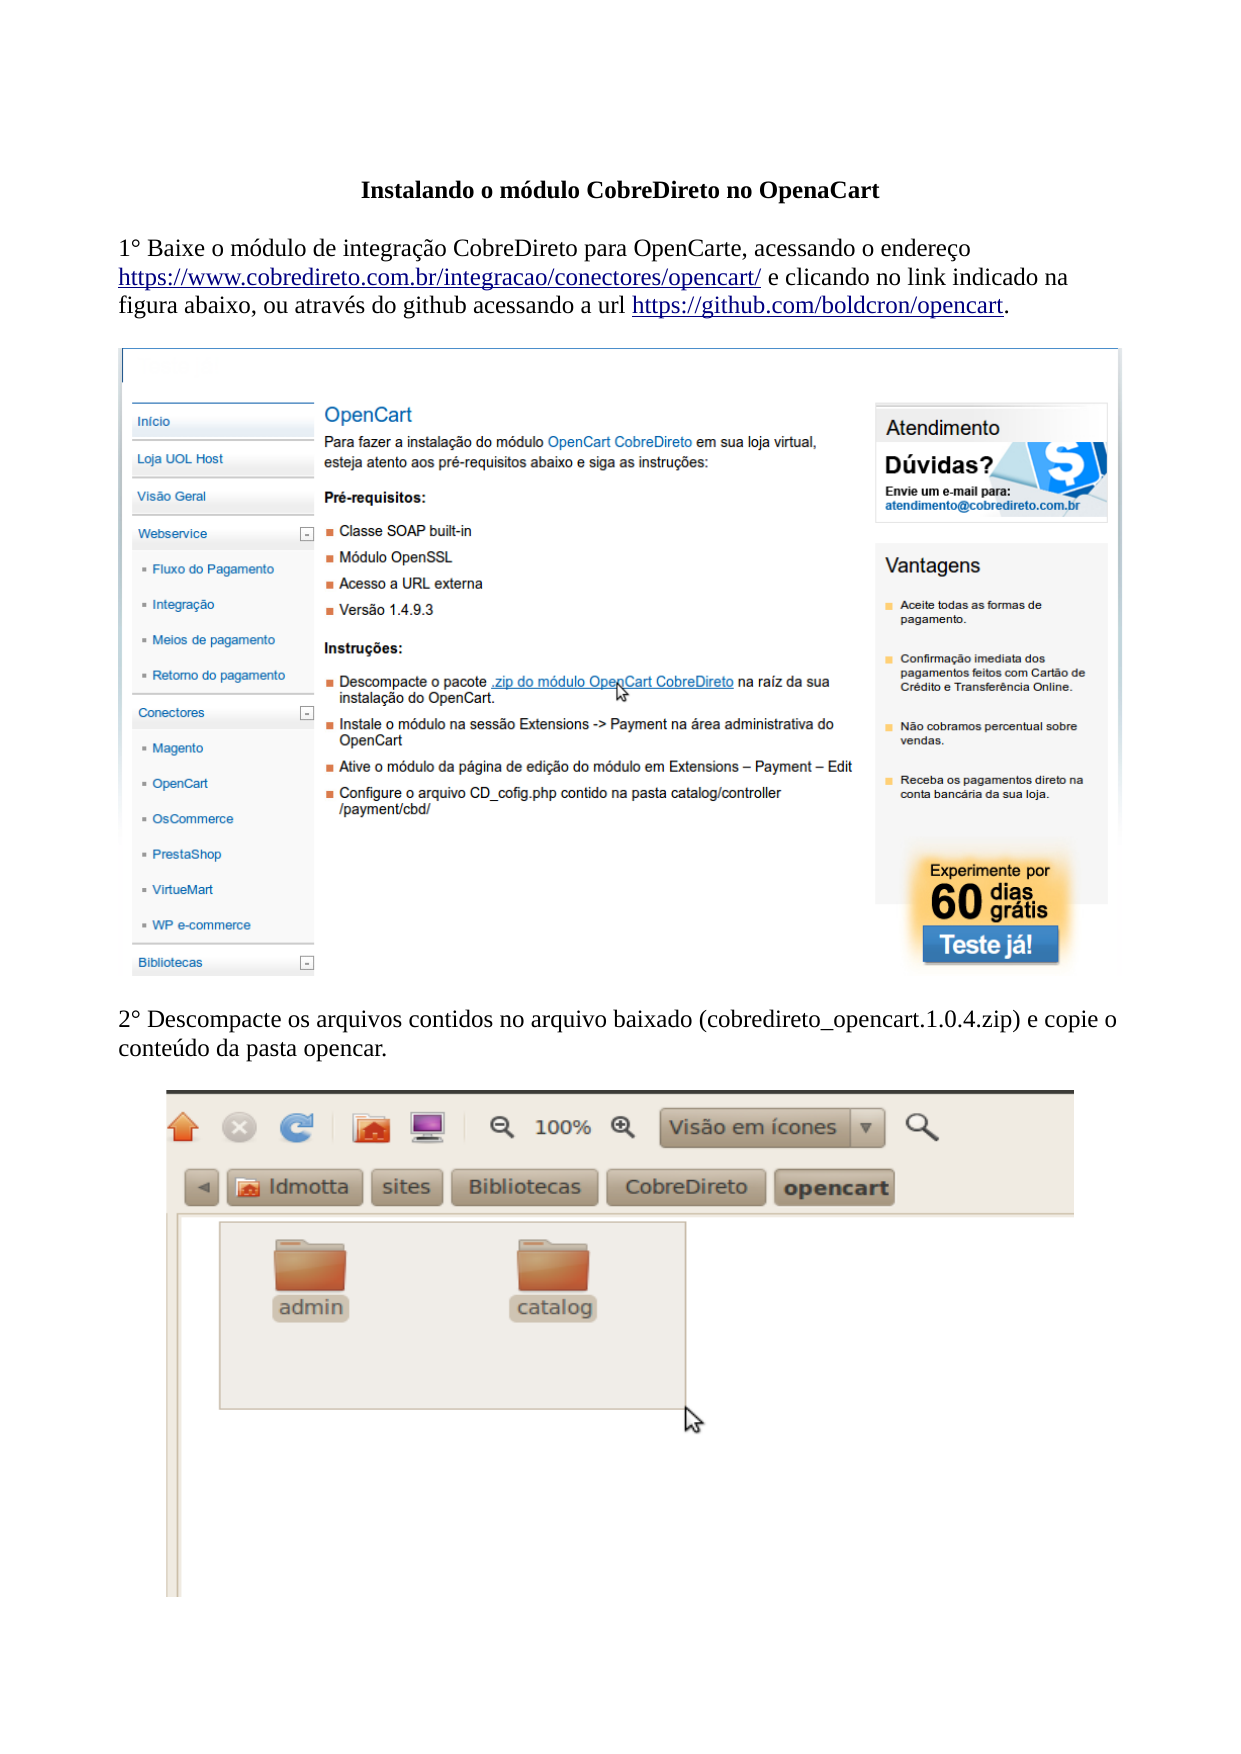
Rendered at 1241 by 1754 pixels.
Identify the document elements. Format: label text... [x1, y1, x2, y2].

text 1° Baixe o módulo de integração CobreDireto para OpenCarte, acessando o endereço https://www.cobredireto.com.br/integracao/conectores/opencart/ e clicando no link indicado na figura abaixo, ou através do github acessando a url https://github.com/boldcron/opencart. [118, 233, 1122, 319]
picture [166, 1090, 1074, 1597]
text 2° Descompacte os arquivos contidos no arquivo baixado (cobredireto_opencart.1.0.4.zip) e copie o conteúdo da pasta opencar. [118, 1004, 1122, 1062]
picture [118, 348, 1123, 976]
text Instalando o módulo CobreDireto no OpenaCart [118, 176, 1122, 204]
